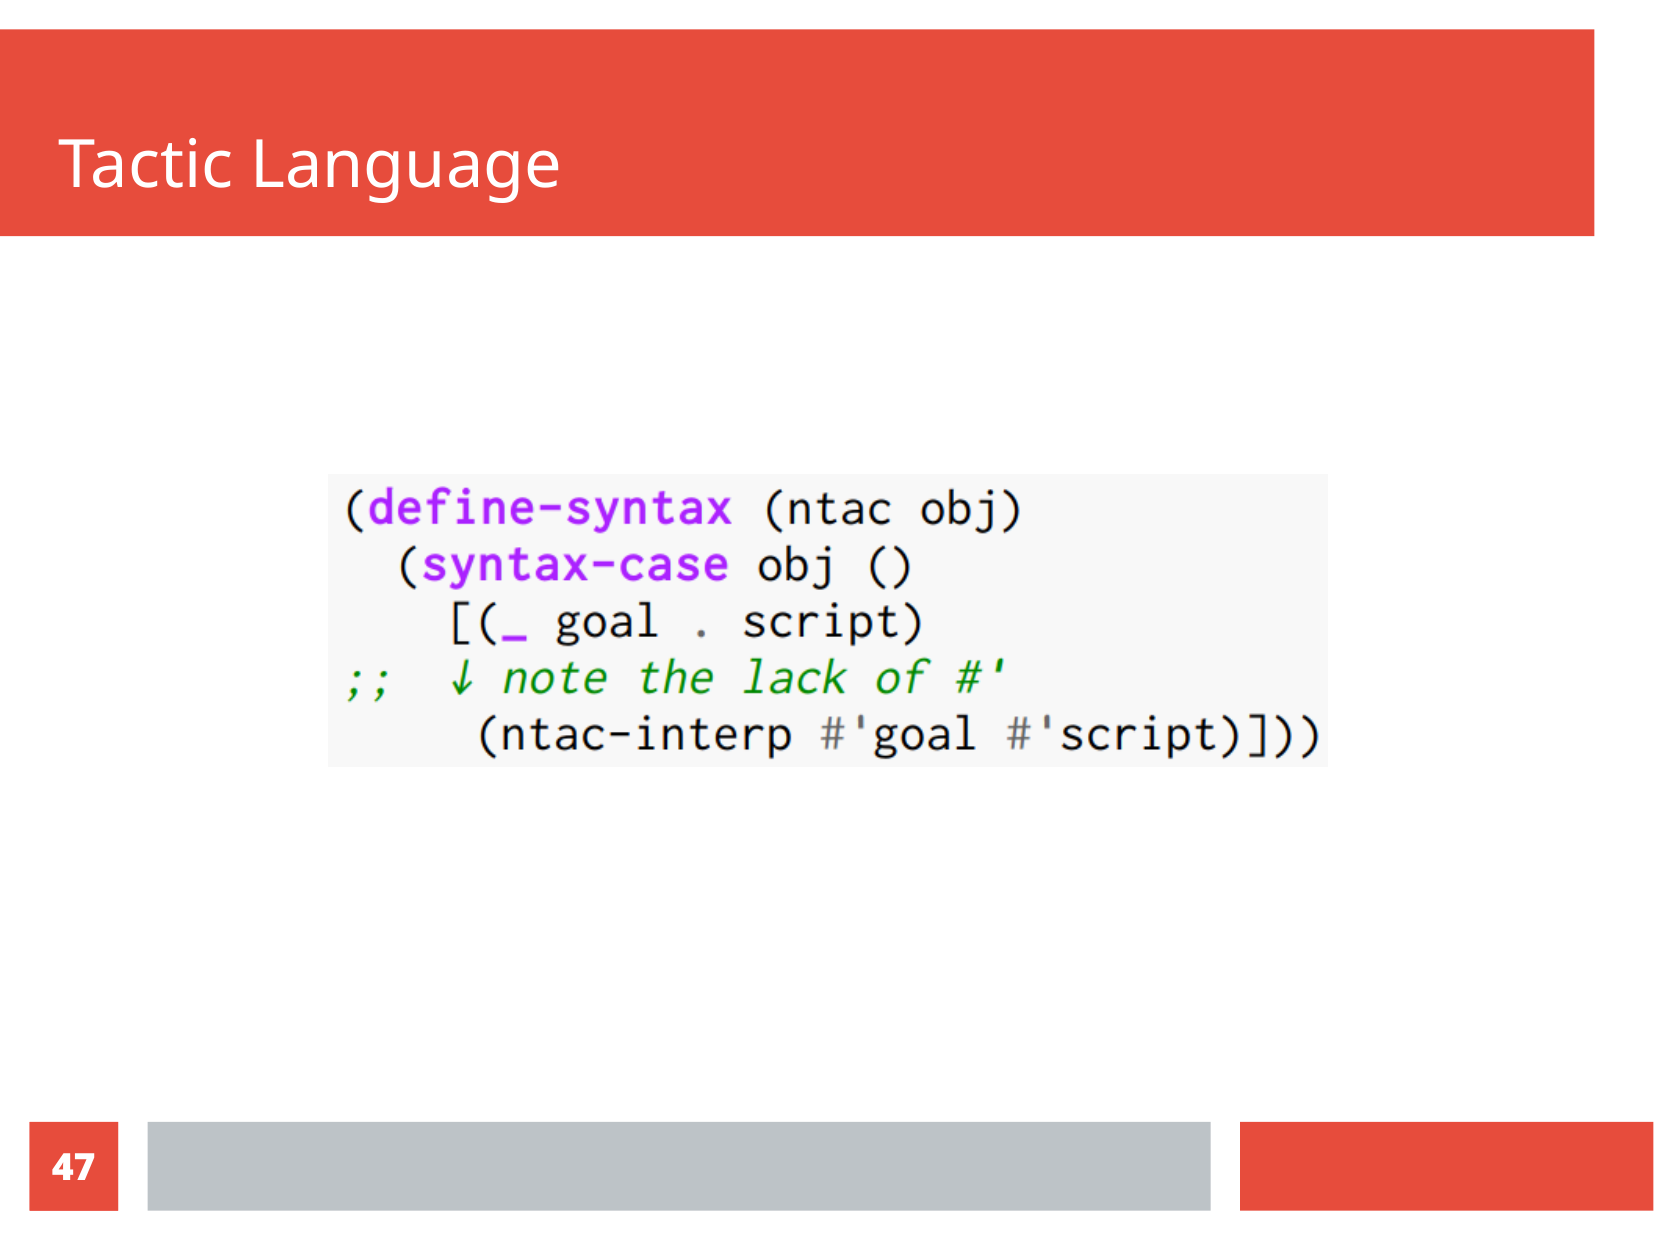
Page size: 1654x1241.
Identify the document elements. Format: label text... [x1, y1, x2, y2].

picture [328, 474, 1328, 767]
title Tactic Language [59, 59, 1595, 207]
